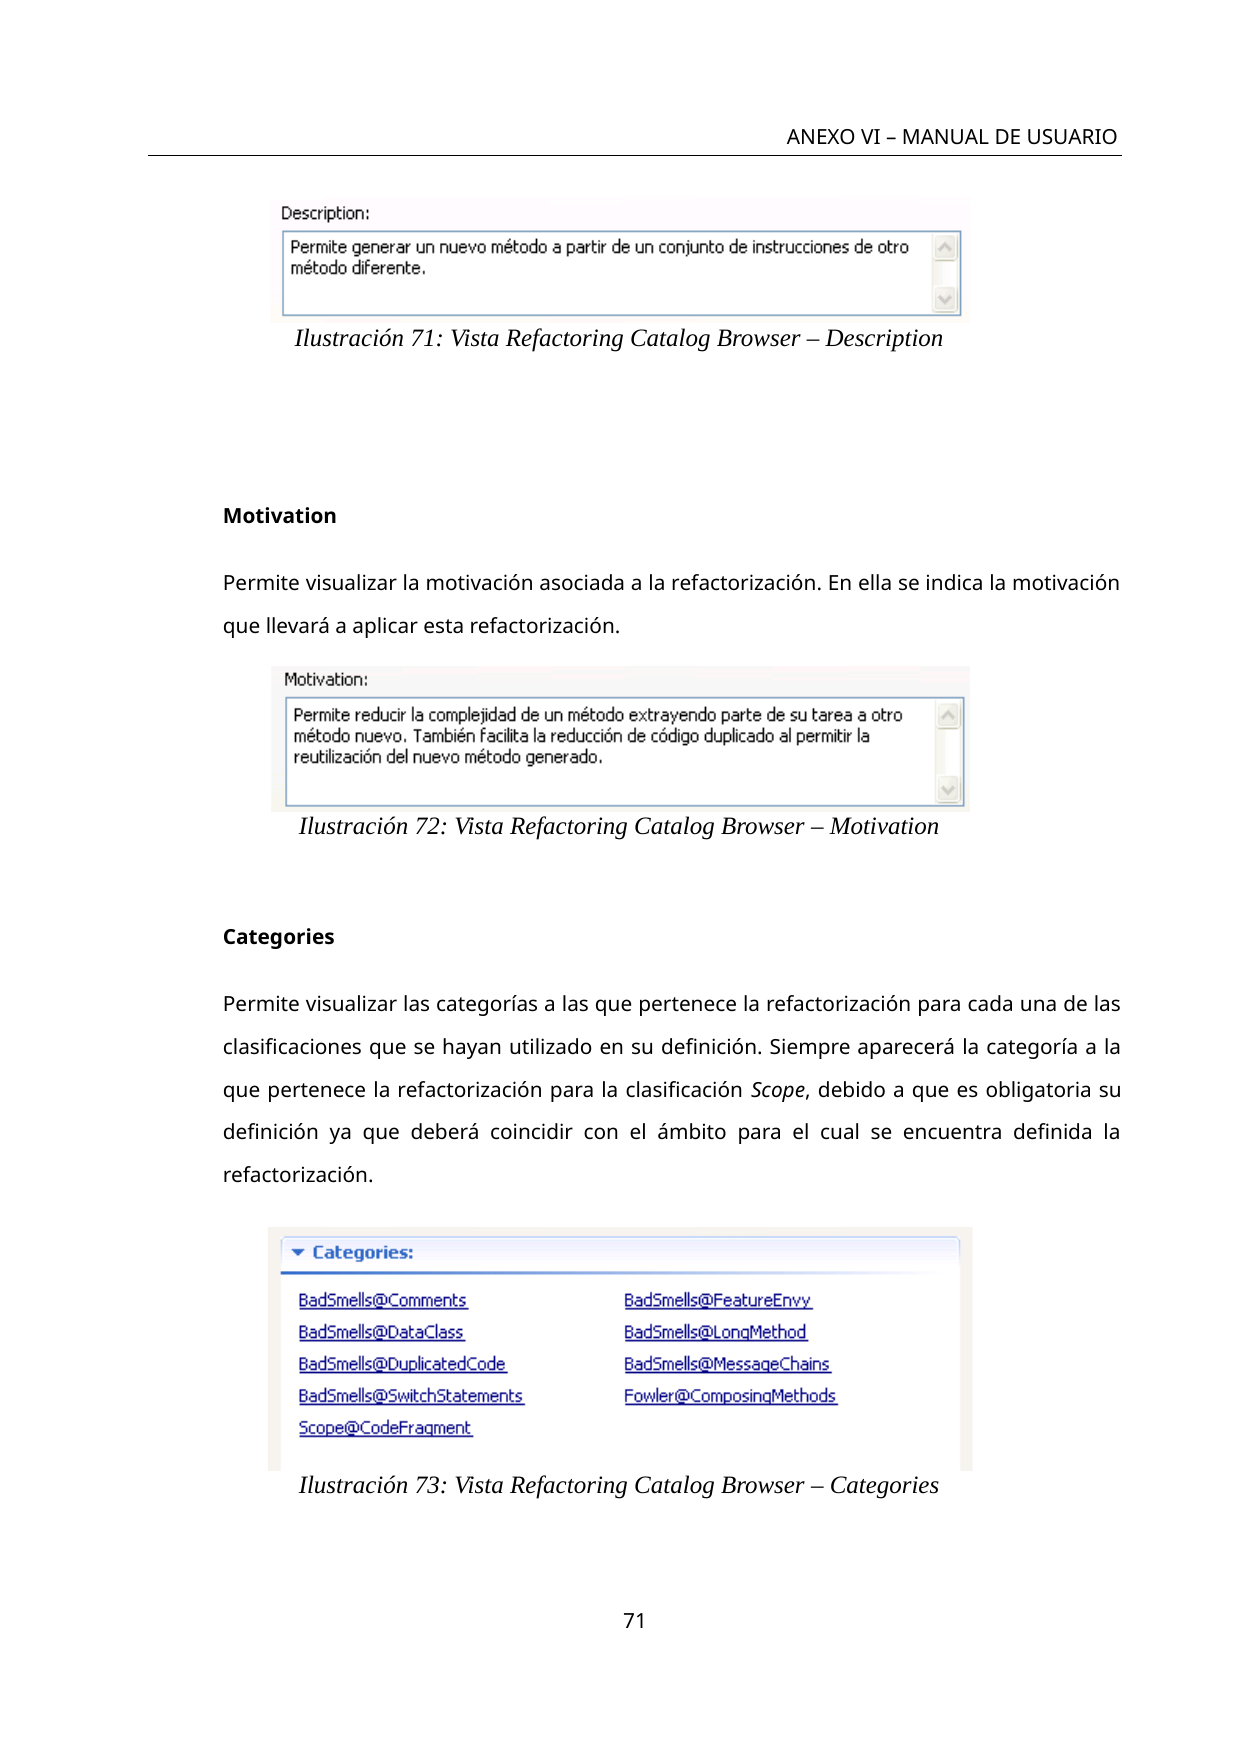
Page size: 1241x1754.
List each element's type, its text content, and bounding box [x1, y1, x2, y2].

text Ilustración 72: Vista Refactoring Catalog Browser – Motivation [268, 678, 972, 840]
text Ilustración 73: Vista Refactoring Catalog Browser – Categories [268, 1471, 972, 1499]
text Motivation [223, 501, 1122, 529]
text Ilustración 71: Vista Refactoring Catalog Browser – Description [270, 323, 970, 351]
text Permite visualizar las categorías a las que pertenece la refactorización para cada una de las clasificaciones que se hayan utilizado en su definición. Siempre aparecerá la categoría a la que pertenece la refactorización para la clasificación Scope, debido a que es obligatoria su definición ya que deberá coincidir con el ámbito para el cual se encuentra definida la refactorización. [223, 989, 1122, 1188]
text Categories [223, 922, 1122, 950]
text Permite visualizar la motivación asociada a la refactorización. En ella se indica la motivación que llevará a aplicar esta refactorización. [223, 568, 1122, 639]
